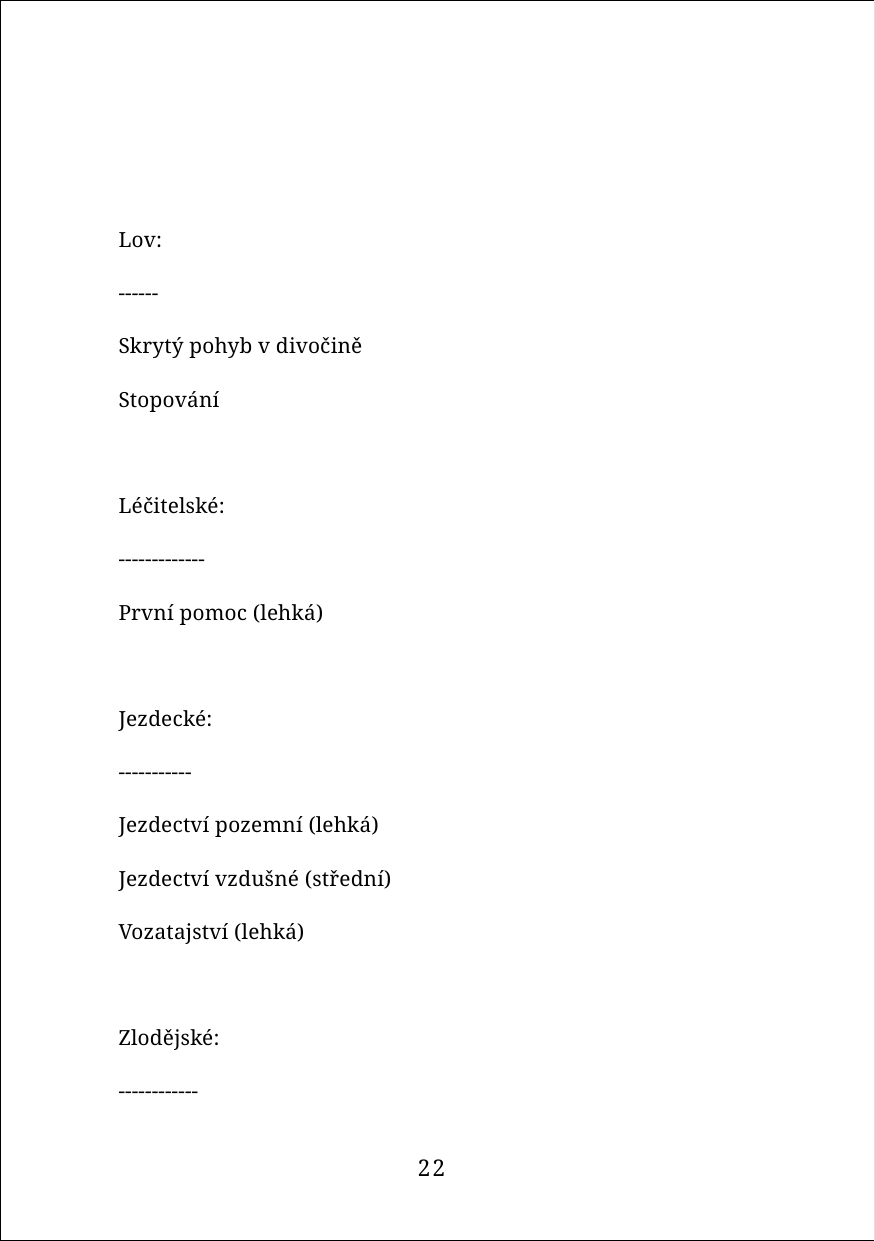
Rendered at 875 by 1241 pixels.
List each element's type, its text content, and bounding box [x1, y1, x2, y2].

text Stopování [118, 385, 756, 413]
text První pomoc (lehká) [118, 598, 756, 626]
text ------ [118, 278, 756, 307]
text Jezdecké: [118, 704, 756, 732]
text Skrytý pohyb v divočině [118, 331, 756, 360]
text Lov: [118, 225, 756, 253]
text Zlodějské: [118, 1023, 756, 1052]
text Vozatajství (lehká) [118, 917, 756, 945]
text Jezdectví vzdušné (střední) [118, 864, 756, 892]
text ----------- [118, 757, 756, 786]
text ------------ [118, 1077, 756, 1105]
text Léčitelské: [118, 491, 756, 519]
text ------------- [118, 544, 756, 573]
text Jezdectví pozemní (lehká) [118, 811, 756, 839]
